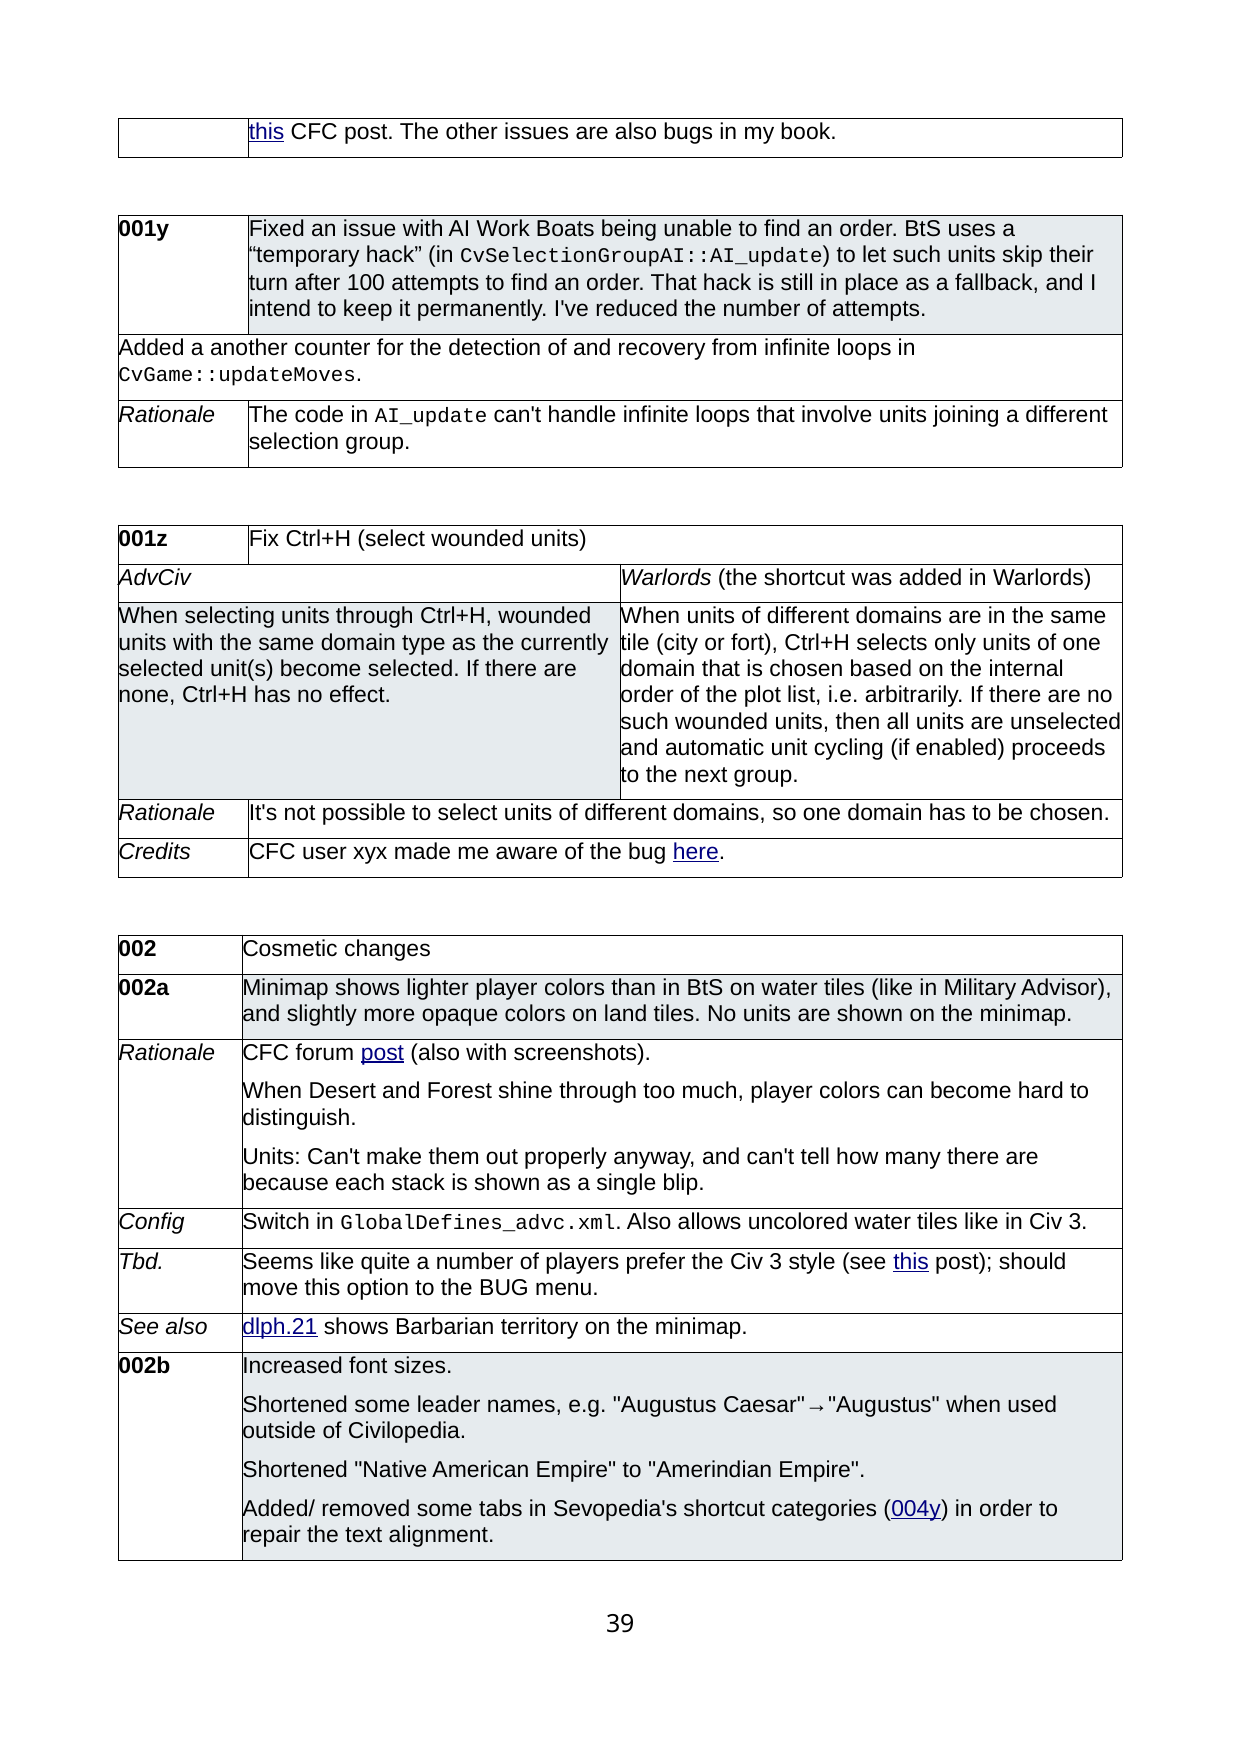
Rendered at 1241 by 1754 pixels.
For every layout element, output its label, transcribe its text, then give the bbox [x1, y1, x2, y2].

table_cell See also [119, 1314, 242, 1352]
table_header Fixed an issue with AI Work Boats being unable to find an order. BtS uses a “temporary hack” (in CvSelectionGroupAI::AI_update) to let such units skip their turn after 100 attempts to find an order. That hack is still in place as a fallback, and I intend to keep it permanently. I've reduced the number of attempts. [249, 216, 1122, 334]
table_header 002 [119, 936, 242, 973]
table_cell dlph.21 shows Barbarian territory on the minimap. [243, 1314, 1122, 1352]
table_cell 002b [119, 1353, 242, 1560]
table_cell this CFC post. The other issues are also bugs in my book. [249, 119, 1122, 157]
table_header 001y [119, 216, 248, 334]
table_cell Seems like quite a number of players prefer the Civ 3 style (see this post); should move this option to the BUG menu. [243, 1249, 1122, 1313]
table_cell Rationale [119, 401, 248, 467]
table_cell When units of different domains are in the same tile (city or fort), Ctrl+H selects only units of one domain that is chosen based on the internal order of the plot list, i.e. arbitrarily. If there are no such wounded units, then all units are unselected and automatic unit cycling (if enabled) proceeds to the next group. [621, 603, 1122, 799]
table_cell The code in AI_update can't handle infinite loops that involve units joining a different selection group. [249, 401, 1122, 467]
table_header Cosmetic changes [243, 936, 1122, 973]
table_cell Credits [119, 839, 248, 877]
table_cell [119, 119, 248, 157]
table_cell Increased font sizes. Shortened some leader names, e.g. "Augustus Caesar"→"Augustus" when used outside of Civilopedia. Shortened "Native American Empire" to "Amerindian Empire". Added/ removed some tabs in Sevopedia's shortcut categories (004y) in order to repair the text alignment. [243, 1353, 1122, 1560]
table_cell AdvCiv [119, 565, 620, 602]
table_cell CFC forum post (also with screenshots). When Desert and Forest shine through too much, player colors can become hard to distinguish. Units: Can't make them out properly anyway, and can't tell how many there are because each stack is shown as a single blip. [243, 1040, 1122, 1208]
table_cell Tbd. [119, 1249, 242, 1313]
table_cell It's not possible to select units of different domains, so one domain has to be chosen. [249, 800, 1122, 838]
table_cell Config [119, 1209, 242, 1248]
table_cell Warlords (the shortcut was added in Warlords) [621, 565, 1122, 602]
table_cell CFC user xyx made me aware of the bug here. [249, 839, 1122, 877]
table_header Fix Ctrl+H (select wounded units) [249, 526, 1122, 563]
table_cell Rationale [119, 1040, 242, 1208]
table_cell Rationale [119, 800, 248, 838]
table_cell Switch in GlobalDefines_advc.xml. Also allows uncolored water tiles like in Civ 3. [243, 1209, 1122, 1248]
table_header 001z [119, 526, 248, 563]
table_cell Added a another counter for the detection of and recovery from infinite loops in CvGame::updateMoves. [119, 335, 1122, 400]
table_cell Minimap shows lighter player colors than in BtS on water tiles (like in Military Advisor), and slightly more opaque colors on land tiles. No units are shown on the minimap. [243, 975, 1122, 1039]
table_cell 002a [119, 975, 242, 1039]
table_cell When selecting units through Ctrl+H, wounded units with the same domain type as the currently selected unit(s) become selected. If there are none, Ctrl+H has no effect. [119, 603, 620, 799]
